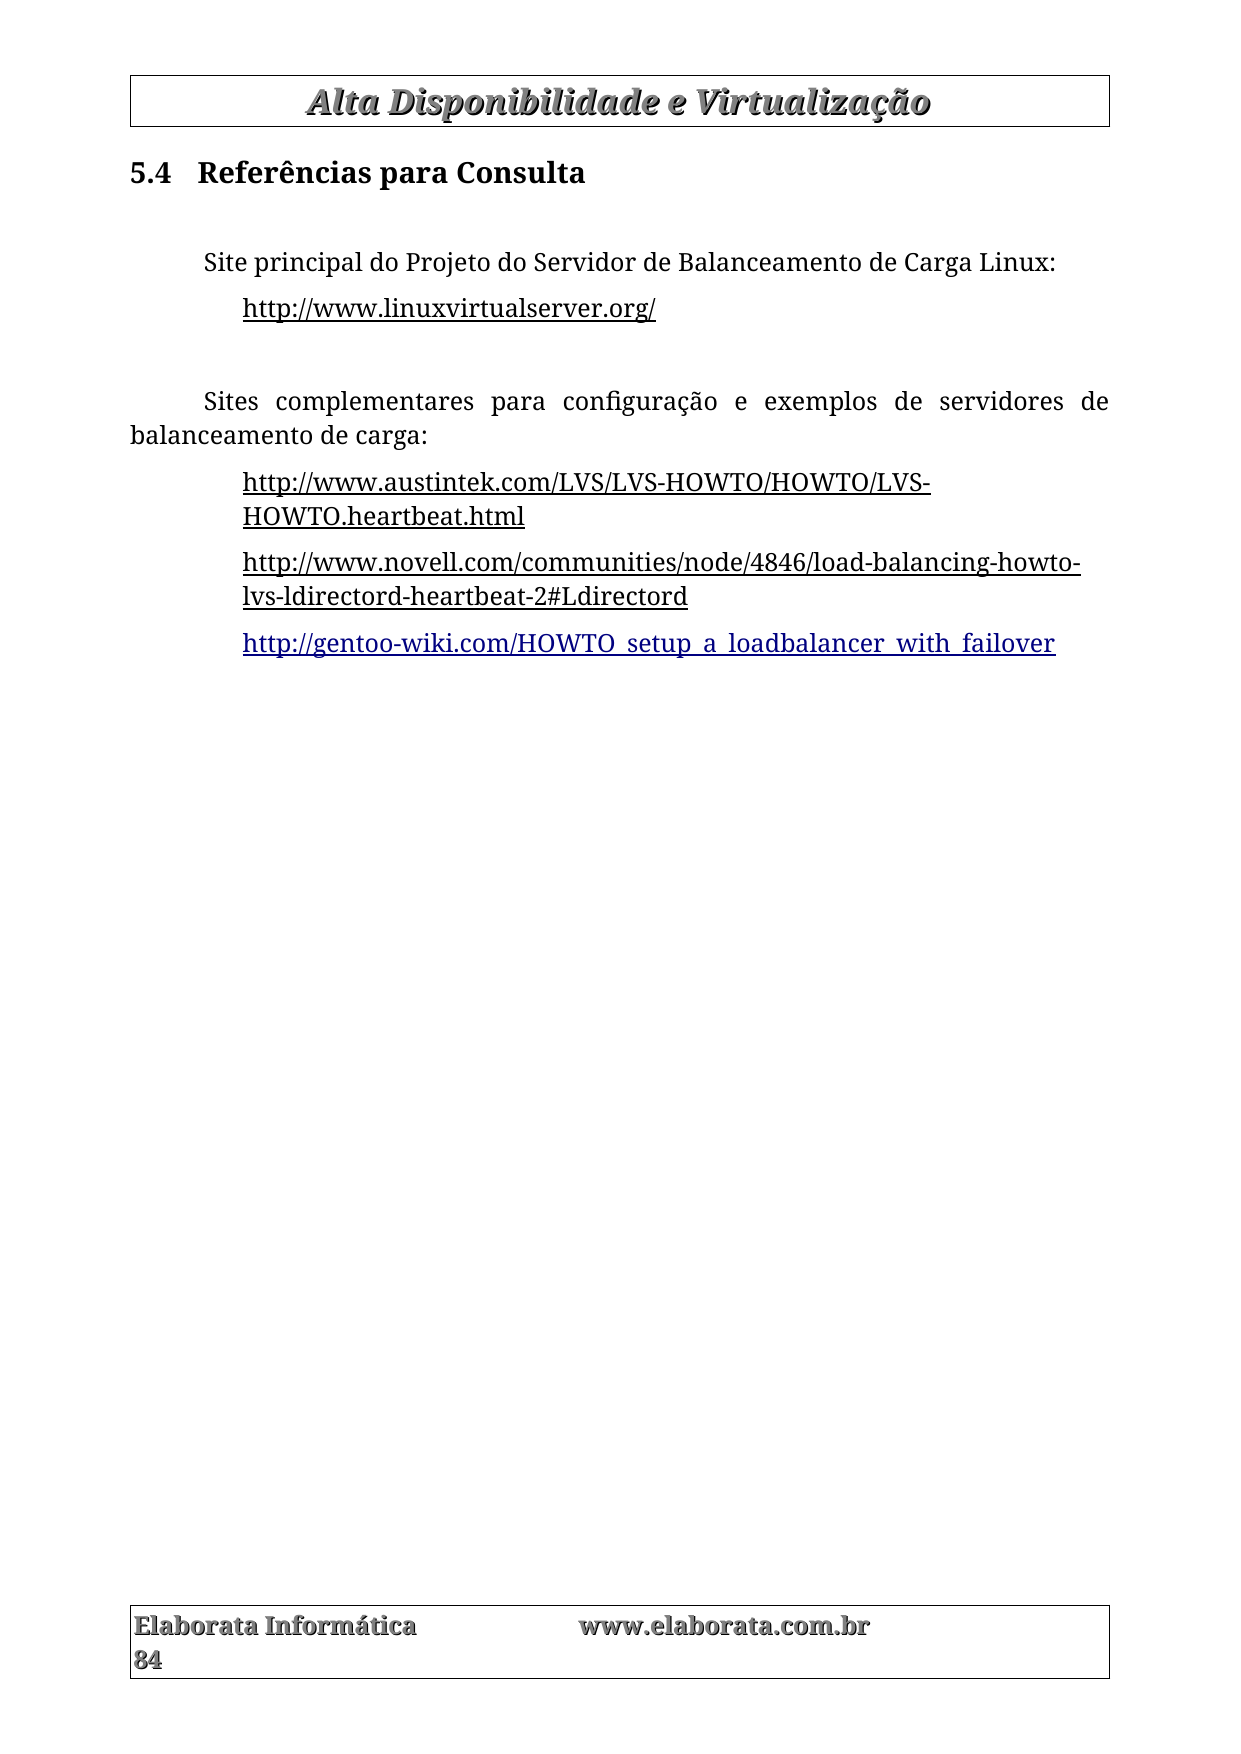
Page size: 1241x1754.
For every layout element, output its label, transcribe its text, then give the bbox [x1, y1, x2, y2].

list http://gentoo-wiki.com/HOWTO_setup_a_loadbalancer_with_failover [205, 625, 1110, 659]
list http://www.linuxvirtualserver.org/ [205, 291, 1110, 325]
list http://www.novell.com/communities/node/4846/load-balancing-howto-lvs-ldirectord-heartbeat-2#Ldirectord [205, 545, 1110, 613]
subtitle Referências para Consulta [130, 152, 1110, 192]
text Sites complementares para configuração e exemplos de servidores de balanceamento de carga: [130, 384, 1110, 452]
text Site principal do Projeto do Servidor de Balanceamento de Carga Linux: [130, 244, 1110, 278]
list http://www.austintek.com/LVS/LVS-HOWTO/HOWTO/LVS-HOWTO.heartbeat.html [205, 464, 1110, 532]
